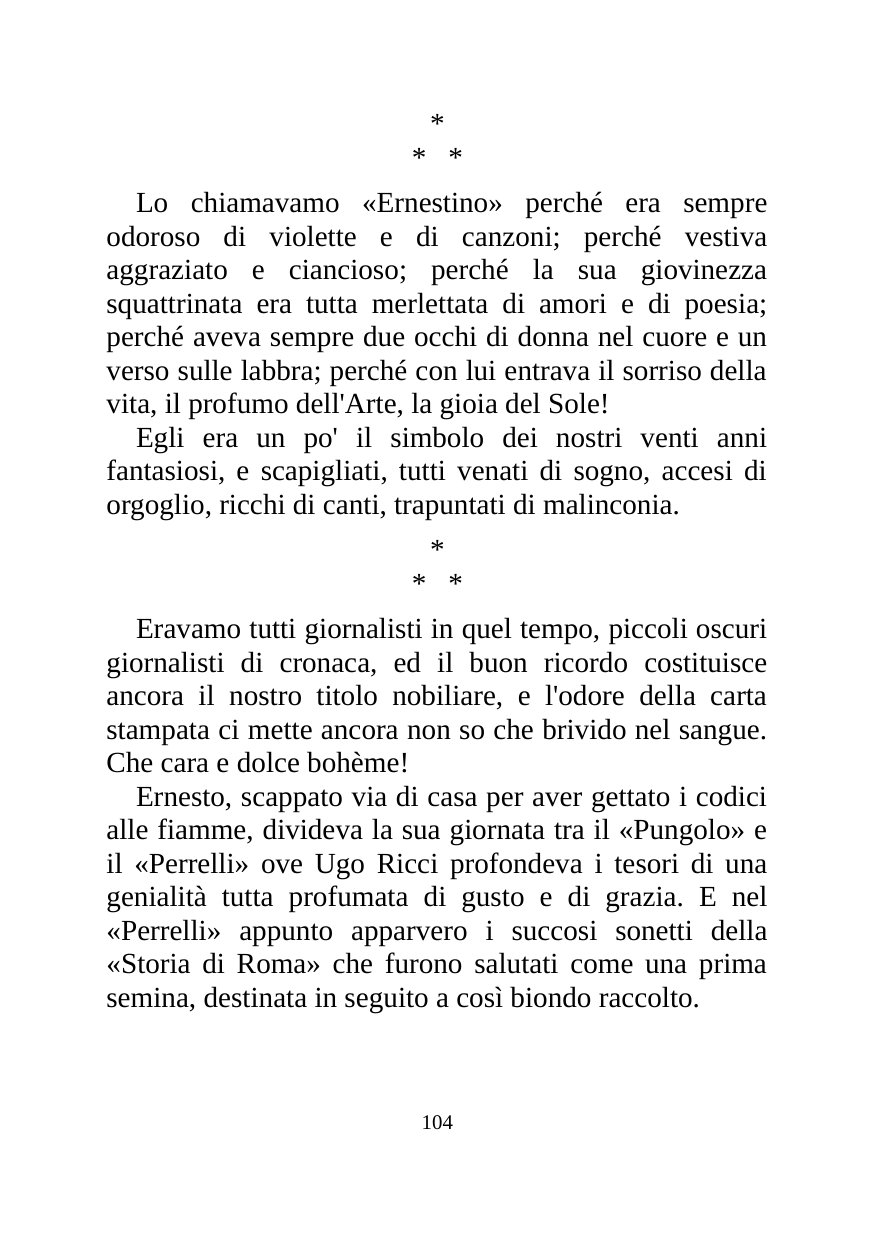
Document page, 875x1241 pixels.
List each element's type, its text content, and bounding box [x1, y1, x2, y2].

text Ernesto, scappato via di casa per aver gettato i codici alle fiamme, divideva la sua giornata tra il «Pungolo» e il «Perrelli» ove Ugo Ricci profondeva i tesori di una genialità tutta profumata di gusto e di grazia. E nel «Perrelli» appunto apparvero i succosi sonetti della «Storia di Roma» che furono salutati come una prima semina, destinata in seguito a così biondo raccolto. [106, 779, 768, 1014]
text * * * [106, 106, 768, 173]
text * * * [106, 532, 768, 599]
text Lo chiamavamo «Ernestino» perché era sempre odoroso di violette e di canzoni; perché vestiva aggraziato e ciancioso; perché la sua giovinezza squattrinata era tutta merlettata di amori e di poesia; perché aveva sempre due occhi di donna nel cuore e un verso sulle labbra; perché con lui entrava il sorriso della vita, il profumo dell'Arte, la gioia del Sole! [106, 185, 768, 420]
text Eravamo tutti giornalisti in quel tempo, piccoli oscuri giornalisti di cronaca, ed il buon ricordo costituisce ancora il nostro titolo nobiliare, e l'odore della carta stampata ci mette ancora non so che brivido nel sangue. Che cara e dolce bohème! [106, 611, 768, 779]
text Egli era un po' il simbolo dei nostri venti anni fantasiosi, e scapigliati, tutti venati di sogno, accesi di orgoglio, ricchi di canti, trapuntati di malinconia. [106, 420, 768, 521]
